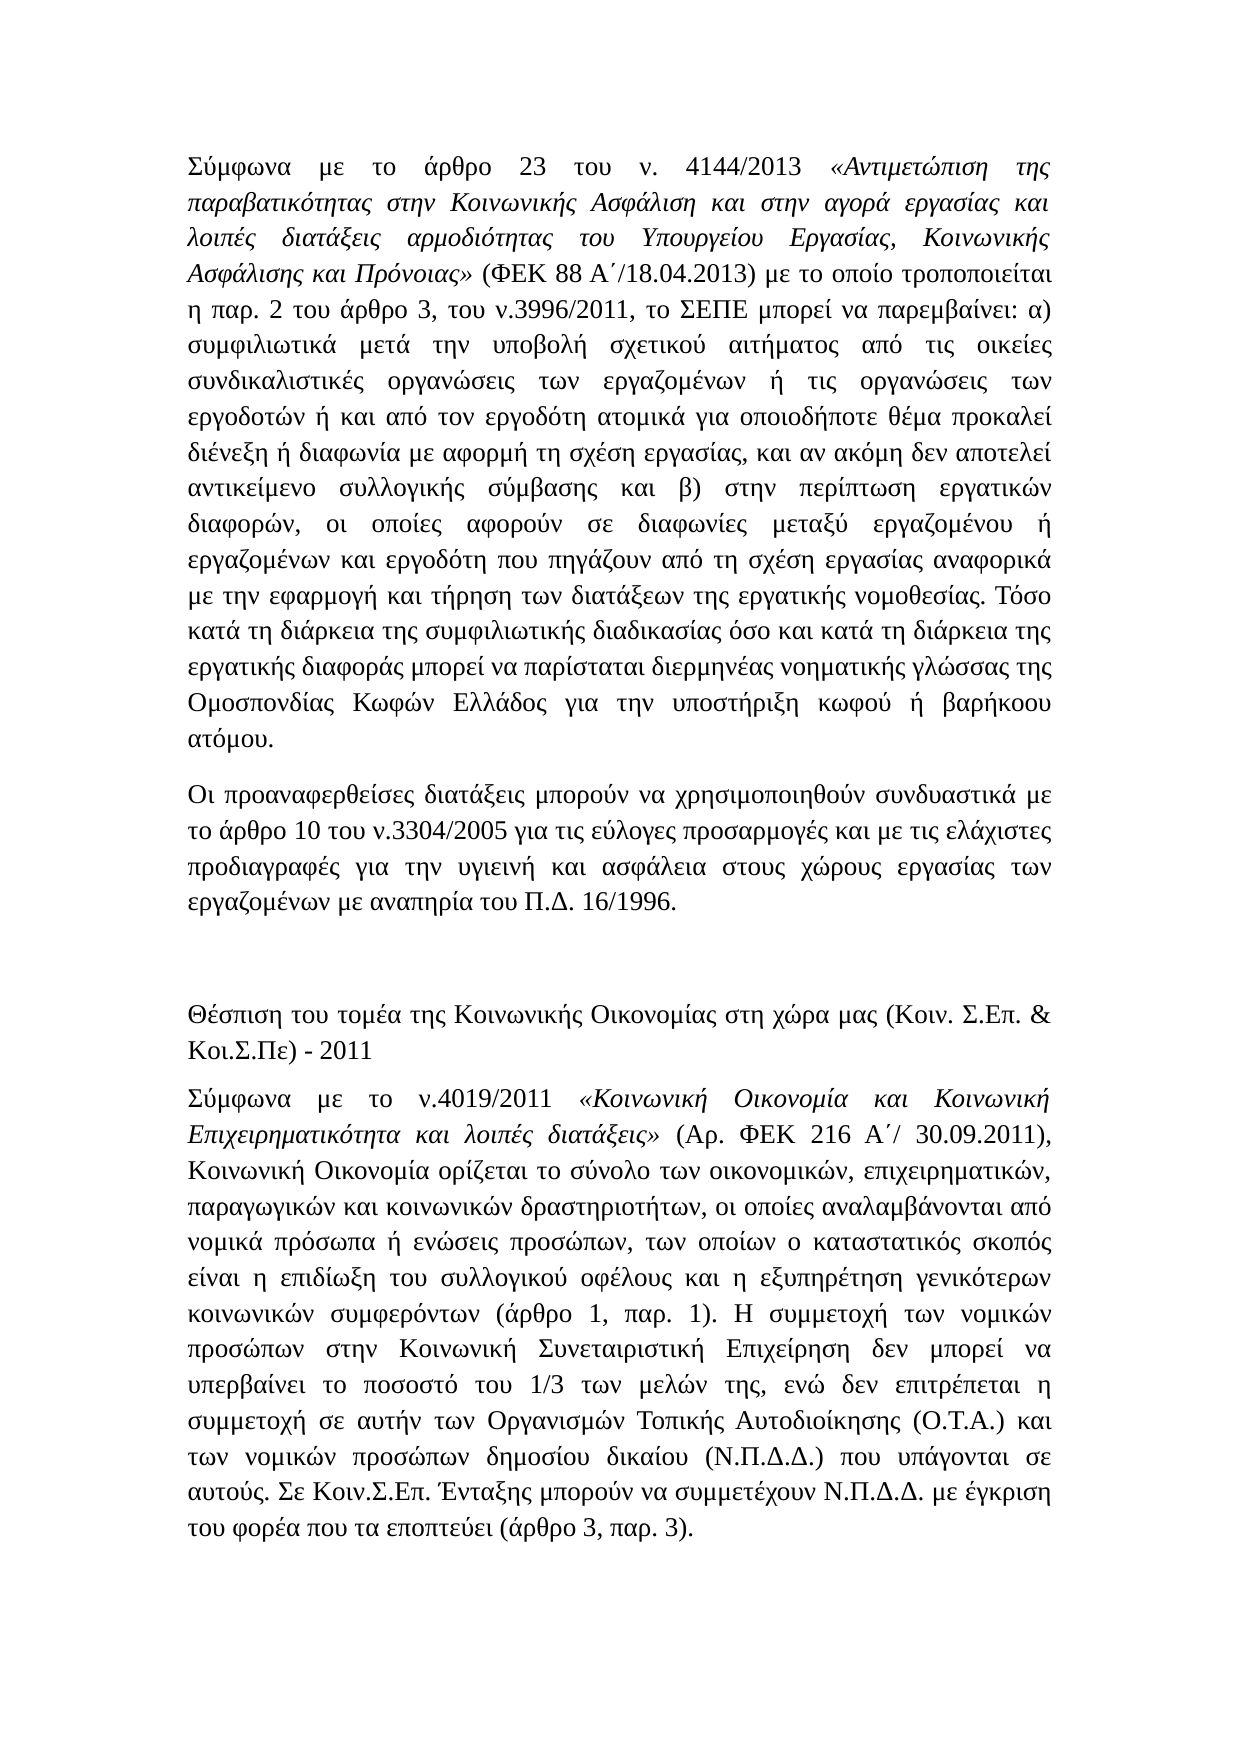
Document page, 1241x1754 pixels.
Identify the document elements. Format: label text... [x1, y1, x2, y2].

text Οι προαναφερθείσες διατάξεις μπορούν να χρησιμοποιηθούν συνδυαστικά με το άρθρο 10 του ν.3304/2005 για τις εύλογες προσαρμογές και με τις ελάχιστες προδιαγραφές για την υγιεινή και ασφάλεια στους χώρους εργασίας των εργαζομένων με αναπηρία του Π.Δ. 16/1996. [187, 778, 1053, 917]
text Σύμφωνα με το ν.4019/2011 «Κοινωνική Οικονομία και Κοινωνική Επιχειρηματικότητα και λοιπές διατάξεις» (Αρ. ΦΕΚ 216 Α΄/ 30.09.2011), Κοινωνική Οικονομία ορίζεται το σύνολο των οικονομικών, επιχειρηματικών, παραγωγικών και κοινωνικών δραστηριοτήτων, οι οποίες αναλαμβάνονται από νομικά πρόσωπα ή ενώσεις προσώπων, των οποίων ο καταστατικός σκοπός είναι η επιδίωξη του συλλογικού οφέλους και η εξυπηρέτηση γενικότερων κοινωνικών συμφερόντων (άρθρο 1, παρ. 1). Η συμμετοχή των νομικών προσώπων στην Κοινωνική Συνεταιριστική Επιχείρηση δεν μπορεί να υπερβαίνει το ποσοστό του 1/3 των μελών της, ενώ δεν επιτρέπεται η συμμετοχή σε αυτήν των Οργανισμών Τοπικής Αυτοδιοίκησης (Ο.Τ.Α.) και των νομικών προσώπων δημοσίου δικαίου (Ν.Π.Δ.Δ.) που υπάγονται σε αυτούς. Σε Κοιν.Σ.Επ. Ένταξης μπορούν να συμμετέχουν Ν.Π.Δ.Δ. με έγκριση του φορέα που τα εποπτεύει (άρθρο 3, παρ. 3). [187, 1082, 1053, 1542]
text Σύμφωνα με το άρθρο 23 του ν. 4144/2013 «Αντιμετώπιση της παραβατικότητας στην Κοινωνικής Ασφάλιση και στην αγορά εργασίας και λοιπές διατάξεις αρμοδιότητας του Υπουργείου Εργασίας, Κοινωνικής Ασφάλισης και Πρόνοιας» (ΦΕΚ 88 Α΄/18.04.2013) με το οποίο τροποποιείται η παρ. 2 του άρθρο 3, του ν.3996/2011, το ΣΕΠΕ μπορεί να παρεμβαίνει: α) συμφιλιωτικά μετά την υποβολή σχετικού αιτήματος από τις οικείες συνδικαλιστικές οργανώσεις των εργαζομένων ή τις οργανώσεις των εργοδοτών ή και από τον εργοδότη ατομικά για οποιοδήποτε θέμα προκαλεί διένεξη ή διαφωνία με αφορμή τη σχέση εργασίας, και αν ακόμη δεν αποτελεί αντικείμενο συλλογικής σύμβασης και β) στην περίπτωση εργατικών διαφορών, οι οποίες αφορούν σε διαφωνίες μεταξύ εργαζομένου ή εργαζομένων και εργοδότη που πηγάζουν από τη σχέση εργασίας αναφορικά με την εφαρμογή και τήρηση των διατάξεων της εργατικής νομοθεσίας. Τόσο κατά τη διάρκεια της συμφιλιωτικής διαδικασίας όσο και κατά τη διάρκεια της εργατικής διαφοράς μπορεί να παρίσταται διερμηνέας νοηματικής γλώσσας της Ομοσπονδίας Κωφών Ελλάδος για την υποστήριξη κωφού ή βαρήκοου ατόμου. [187, 150, 1053, 753]
text Θέσπιση του τομέα της Κοινωνικής Οικονομίας στη χώρα μας (Κοιν. Σ.Επ. & Κοι.Σ.Πε) - 2011 [187, 998, 1053, 1065]
